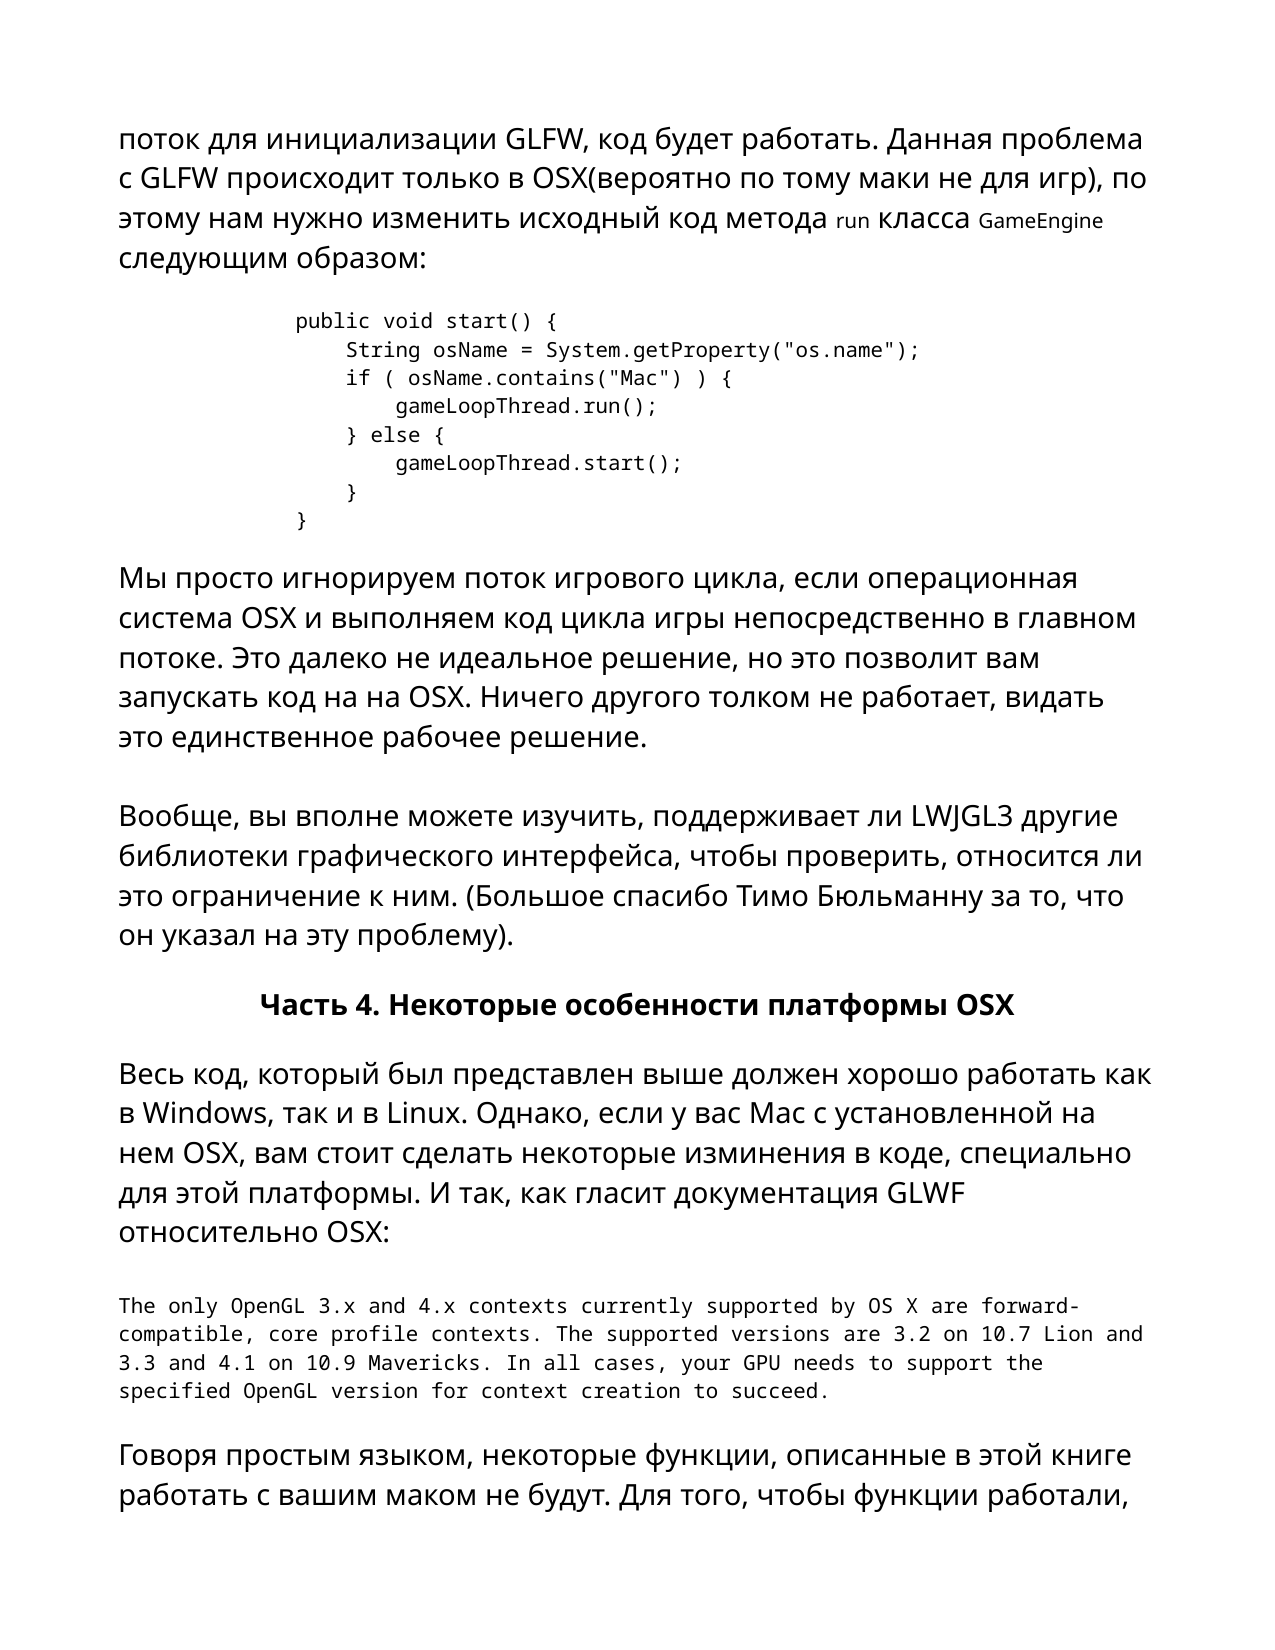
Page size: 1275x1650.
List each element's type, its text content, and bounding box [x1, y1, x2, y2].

text Часть 4. Некоторые особенности платформы OSX [118, 984, 1157, 1023]
text Говоря простым языком, некоторые функции, описанные в этой книге работать с вашим маком не будут. Для того, чтобы функции работали, [118, 1434, 1157, 1514]
text } [295, 477, 1157, 505]
text public void start() { [295, 306, 1157, 335]
text if ( osName.contains("Mac") ) { [295, 363, 1157, 392]
text gameLoopThread.start(); [295, 448, 1157, 477]
text Весь код, который был представлен выше должен хорошо работать как в Windows, так и в Linux. Однако, если у вас Mac с установленной на нем OSX, вам стоит сделать некоторые изминения в коде, специально для этой платформы. И так, как гласит документация GLWF относительно OSX: The only OpenGL 3.x and 4.x contexts currently supported by OS X are forward-compatible, core profile contexts. The supported versions are 3.2 on 10.7 Lion and 3.3 and 4.1 on 10.9 Mavericks. In all cases, your GPU needs to support the specified OpenGL version for context creation to succeed. [118, 1053, 1157, 1405]
text } [295, 505, 1157, 534]
text поток для инициализации GLFW, код будет работать. Данная проблема с GLFW происходит только в OSX(вероятно по тому маки не для игр), по этому нам нужно изменить исходный код метода run класса GameEngine следующим образом: [118, 118, 1157, 277]
text } else { [295, 420, 1157, 448]
text gameLoopThread.run(); [295, 392, 1157, 420]
text String osName = System.getProperty("os.name"); [295, 335, 1157, 363]
text Мы просто игнорируем поток игрового цикла, если операционная система OSX и выполняем код цикла игры непосредственно в главном потоке. Это далеко не идеальное решение, но это позволит вам запускать код на на OSX. Ничего другого толком не работает, видать это единственное рабочее решение. Вообще, вы вполне можете изучить, поддерживает ли LWJGL3 другие библиотеки графического интерфейса, чтобы проверить, относится ли это ограничение к ним. (Большое спасибо Тимо Бюльманну за то, что он указал на эту проблему). [118, 557, 1157, 954]
